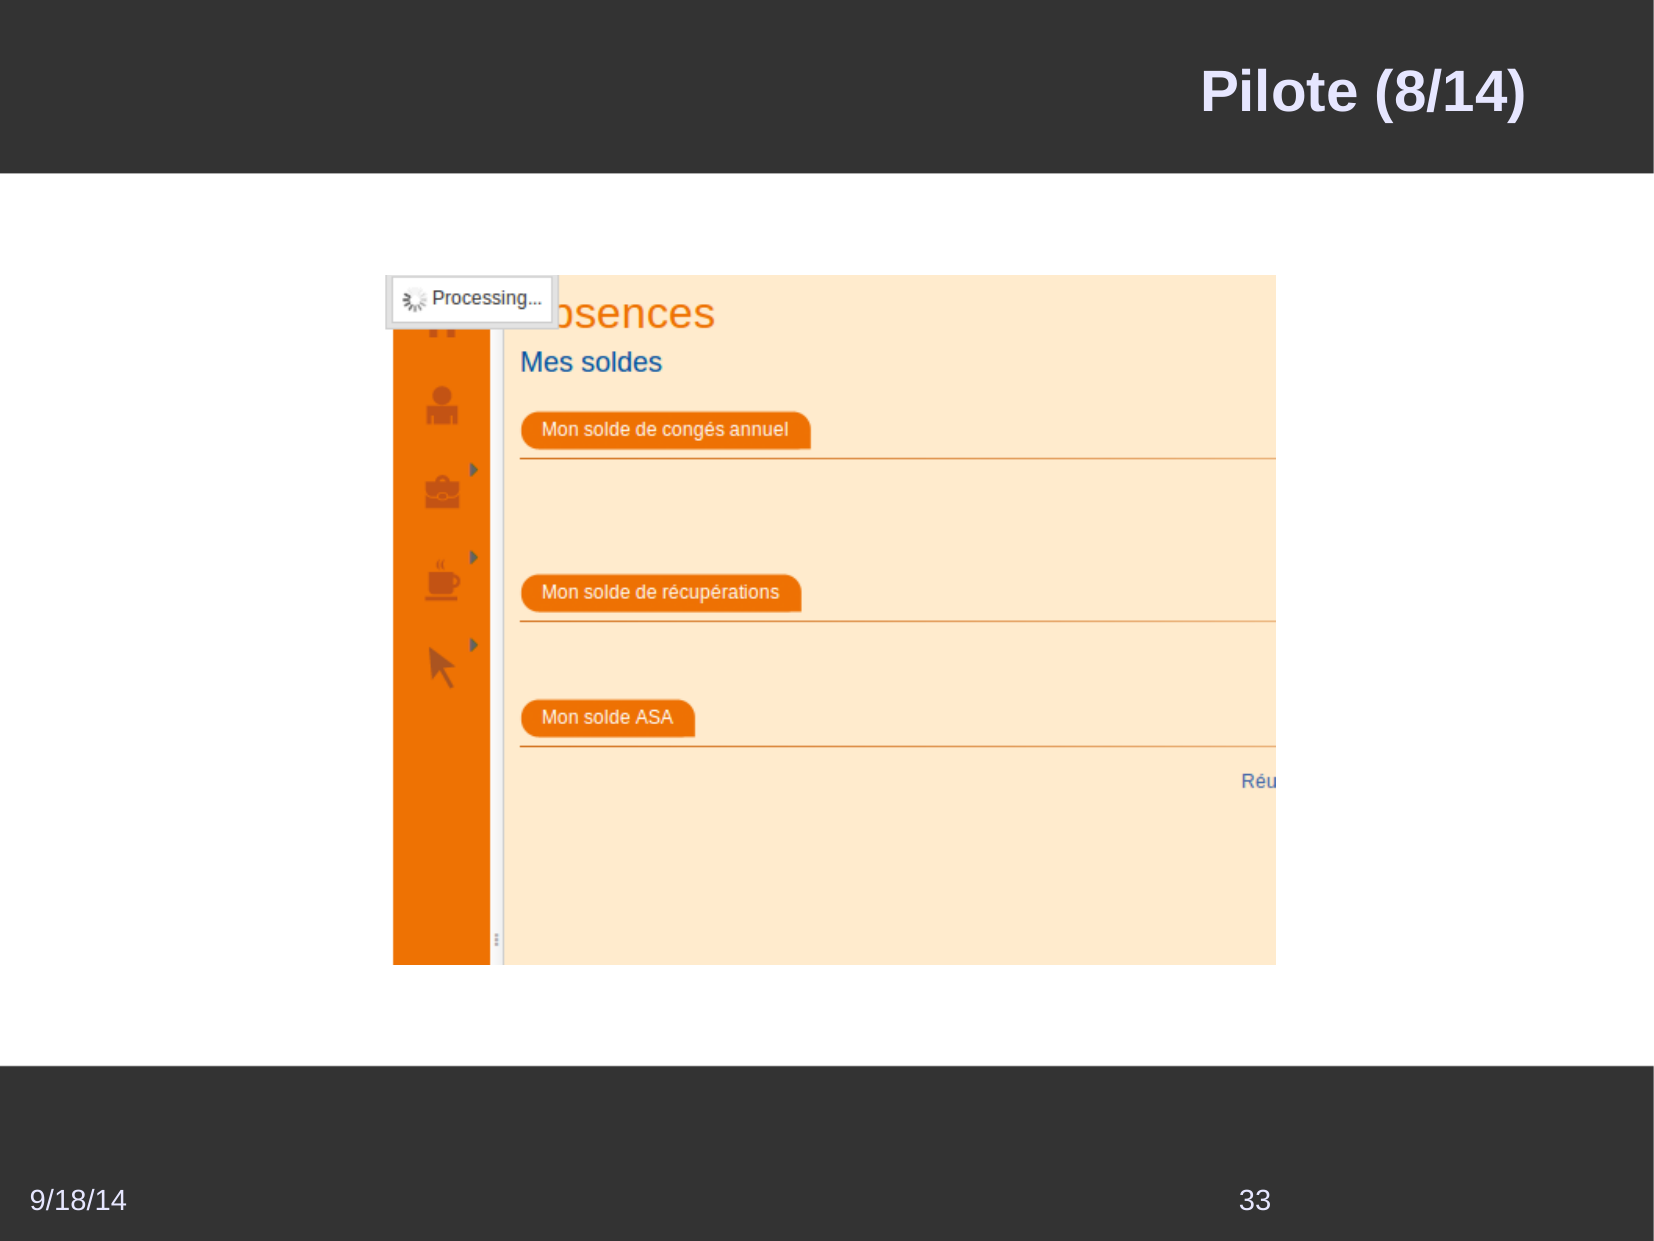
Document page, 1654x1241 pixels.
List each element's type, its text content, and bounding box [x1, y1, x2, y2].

text_box [1238, 1181, 1625, 1241]
title Pilote (8/14) [1200, 53, 1642, 124]
picture [0, 0, 1654, 1241]
text_box 9/18/14 [29, 1181, 566, 1241]
